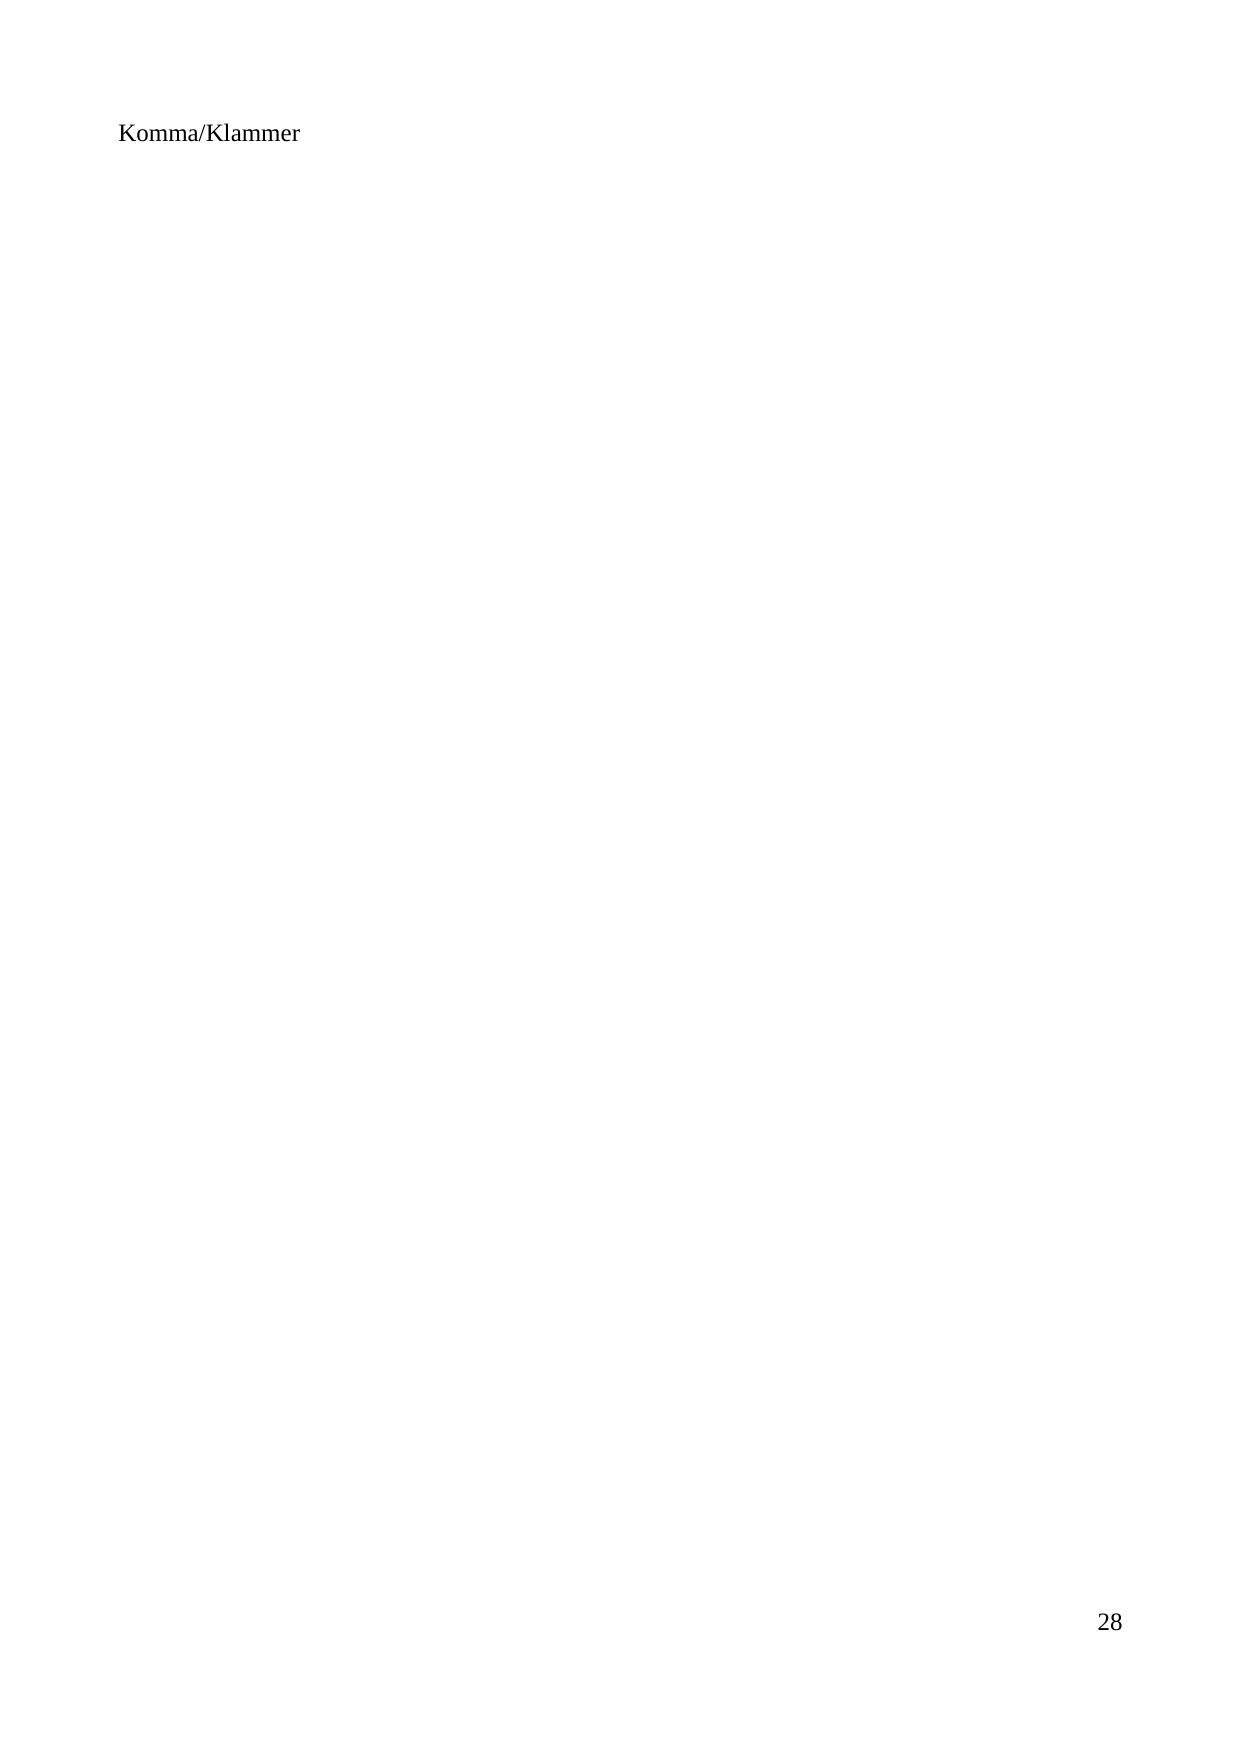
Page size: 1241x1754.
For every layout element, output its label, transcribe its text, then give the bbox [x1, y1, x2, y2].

text Komma/Klammer [118, 118, 1122, 147]
